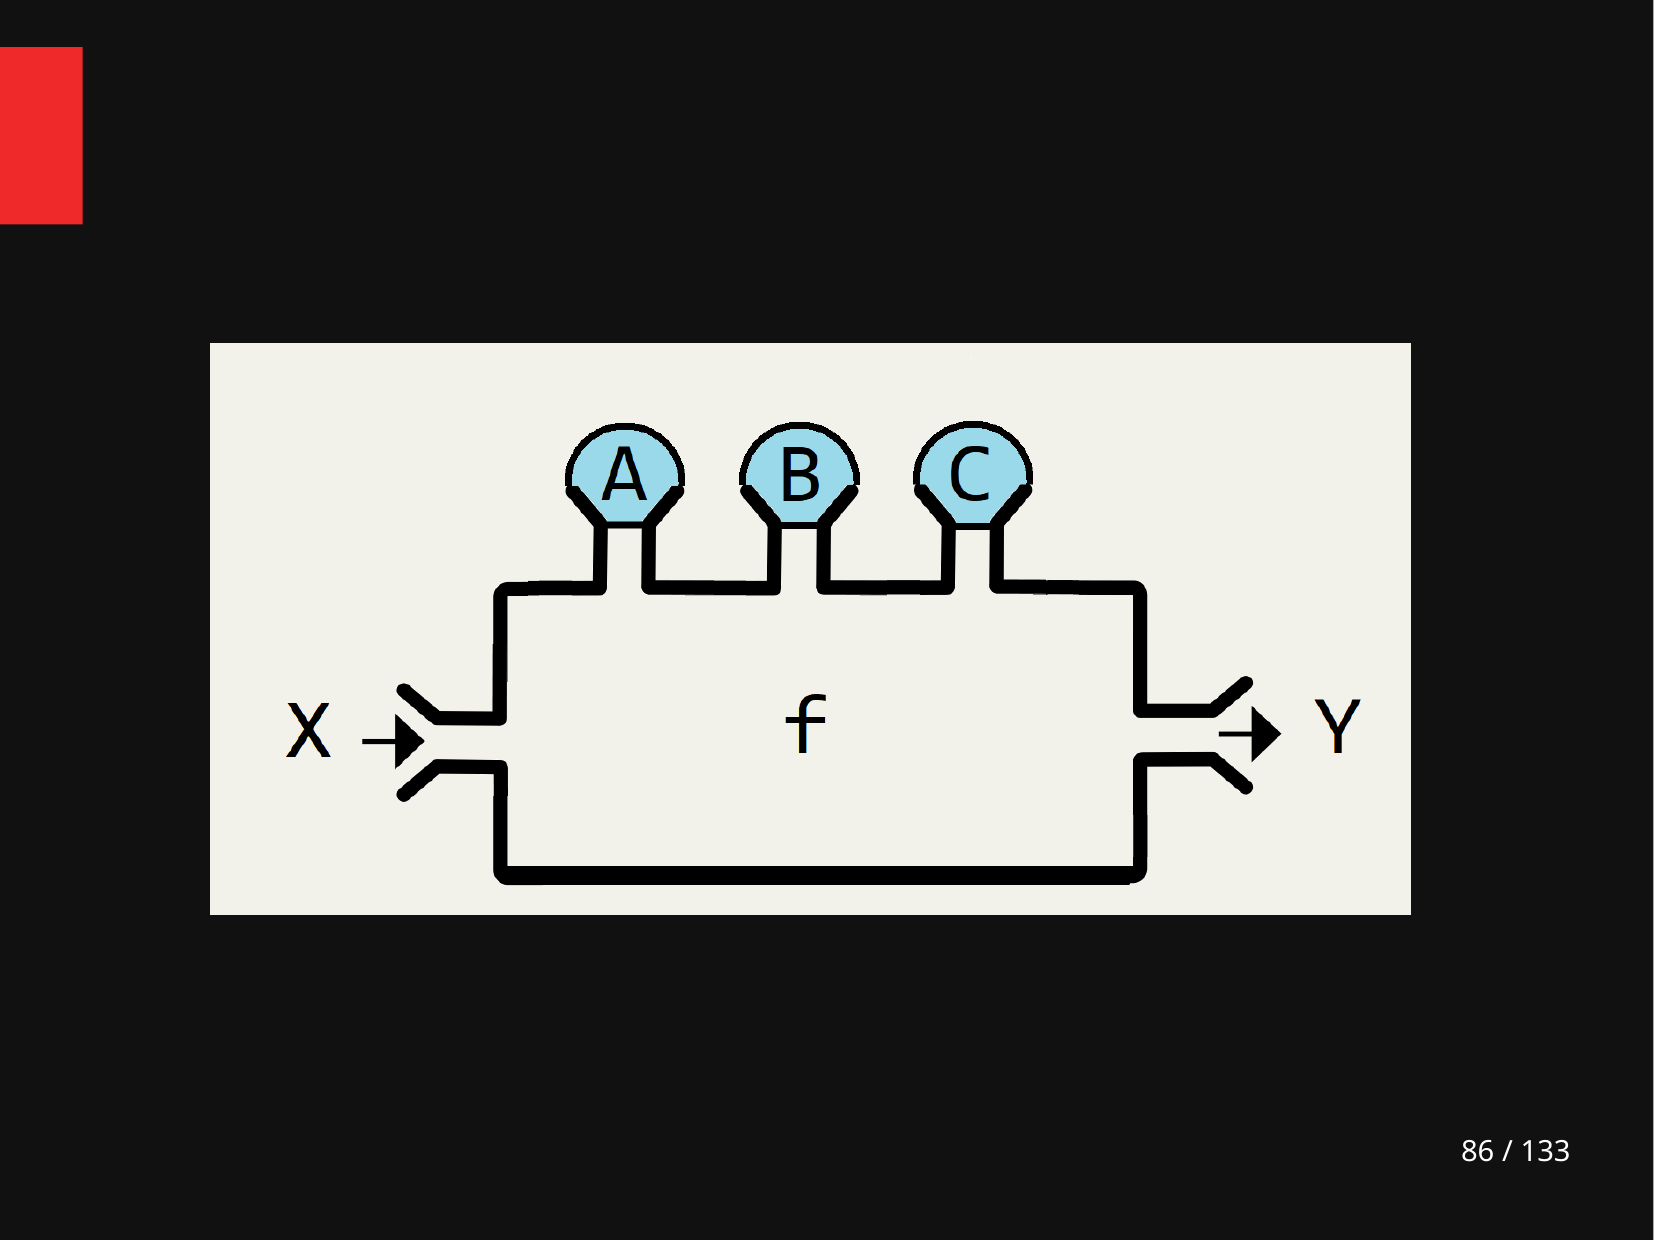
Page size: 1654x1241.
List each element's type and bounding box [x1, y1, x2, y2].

picture [210, 343, 1411, 916]
